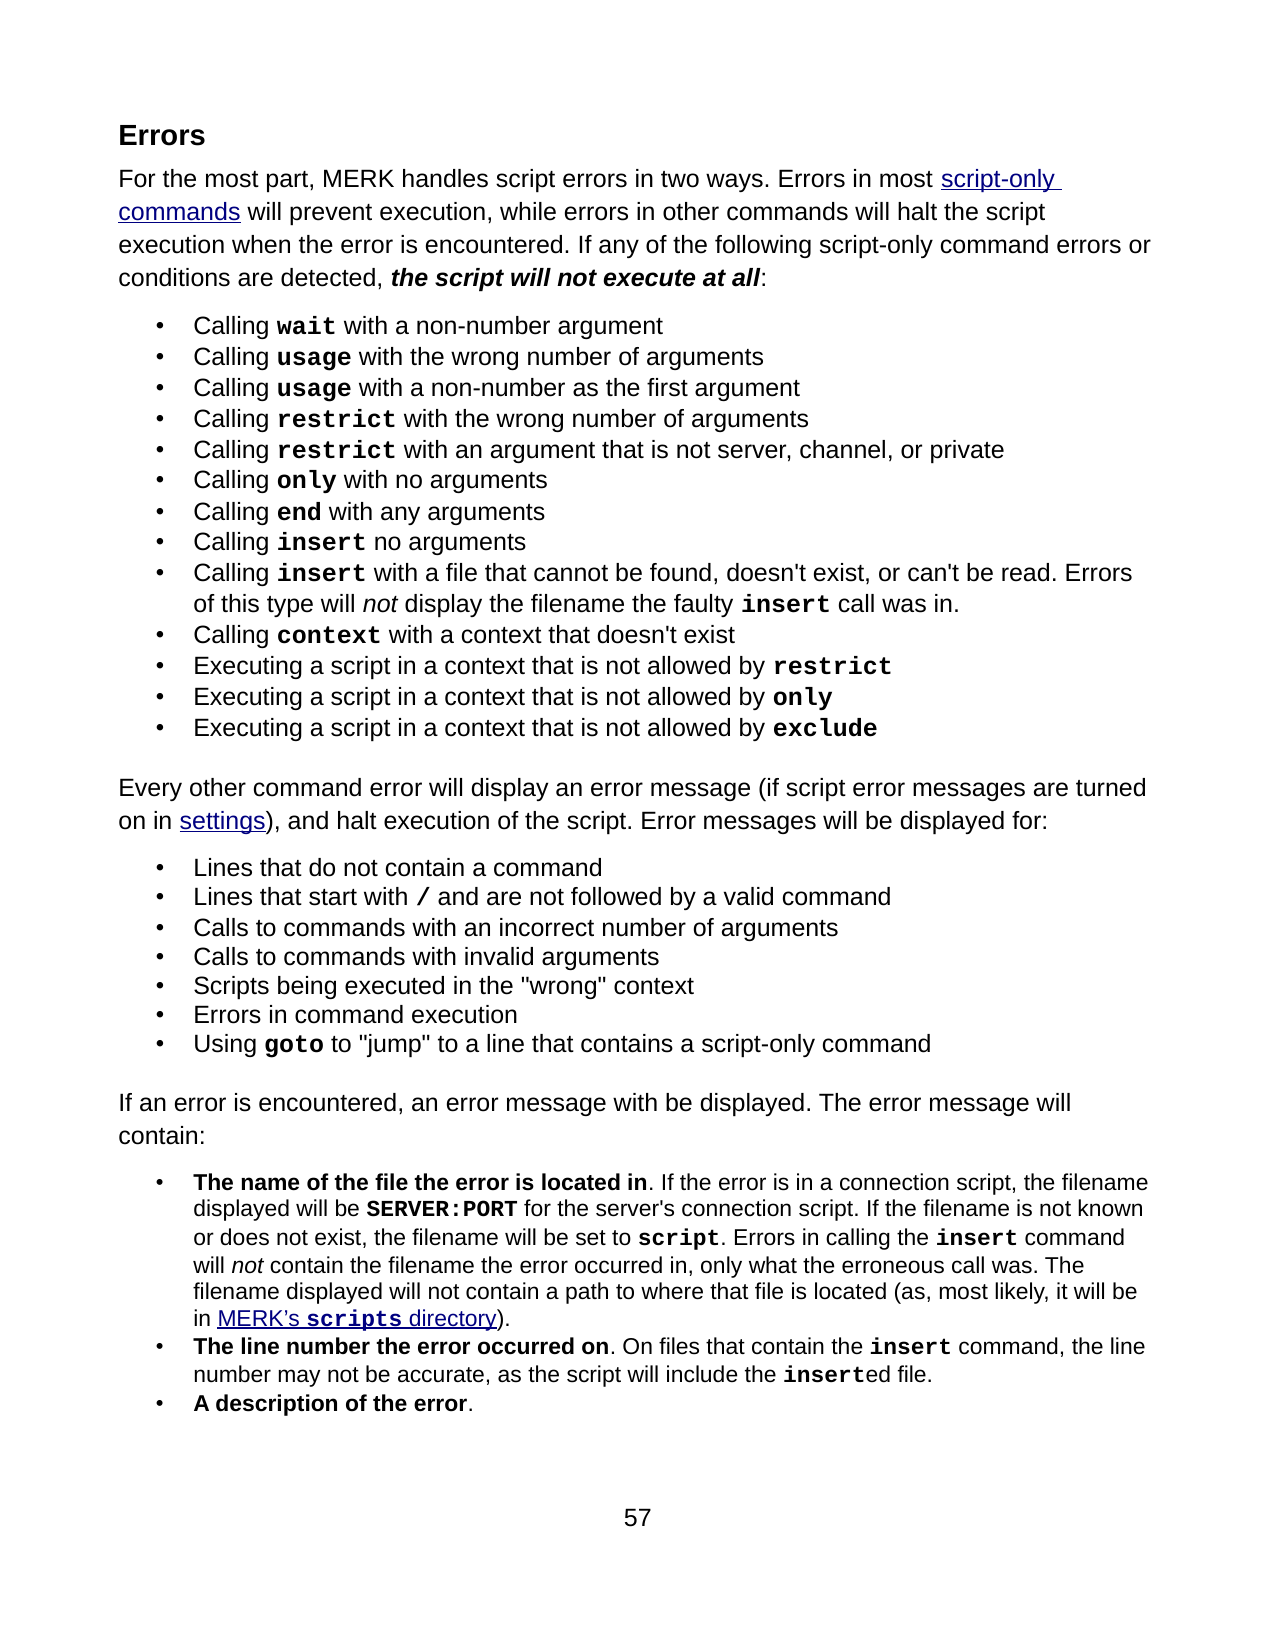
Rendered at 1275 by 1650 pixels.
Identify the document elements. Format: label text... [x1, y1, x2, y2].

list Calling usage with a non-number as the first argument [156, 373, 1157, 404]
list Lines that start with / and are not followed by a valid command [156, 882, 1157, 913]
list Calling only with no arguments [156, 466, 1157, 496]
text If an error is encountered, an error message with be displayed. The error message will contain: [118, 1088, 1157, 1150]
list Calling context with a context that doesn't exist [156, 620, 1157, 651]
subtitle Errors [118, 118, 1157, 152]
list Lines that do not contain a command [156, 853, 1157, 882]
list Executing a script in a context that is not allowed by only [156, 682, 1157, 713]
list Using goto to "jump" to a line that contains a script-only command [156, 1028, 1157, 1088]
list A description of the error. [156, 1389, 1157, 1416]
list The name of the file the error is located in. If the error is in a connection script, the filename displayed will be SERVER:PORT for the server's connection script. If the filename is not known or does not exist, the filename will be set to script. Errors in calling the insert command will not contain the filename the error occurred in, only what the erroneous call was. The filename displayed will not contain a path to where that file is located (as, most likely, it will be in MERK’s scripts directory). [156, 1169, 1157, 1333]
list Scripts being executed in the "wrong" context [156, 971, 1157, 1000]
list Calling restrict with the wrong number of arguments [156, 404, 1157, 434]
list Calling restrict with an argument that is not server, channel, or private [156, 434, 1157, 466]
list Calling insert with a file that cannot be found, doesn't exist, or can't be read. Errors of this type will not display the filename the faulty insert call was in. [156, 558, 1157, 620]
list Executing a script in a context that is not allowed by exclude [156, 713, 1157, 744]
list Calling usage with the wrong number of arguments [156, 342, 1157, 373]
text For the most part, MERK handles script errors in two ways. Errors in most script-only commands will prevent execution, while errors in other commands will halt the script execution when the error is encountered. If any of the following script-only command errors or conditions are detected, the script will not execute at all: [118, 164, 1157, 292]
list Calls to commands with an incorrect number of arguments [156, 913, 1157, 942]
list Executing a script in a context that is not allowed by restrict [156, 651, 1157, 682]
list Calling end with any arguments [156, 496, 1157, 527]
list Calling insert no arguments [156, 527, 1157, 558]
list The line number the error occurred on. On files that contain the insert command, the line number may not be accurate, as the script will include the inserted file. [156, 1333, 1157, 1389]
list Calls to commands with invalid arguments [156, 942, 1157, 971]
text Every other command error will display an error message (if script error messages are turned on in settings), and halt execution of the script. Error messages will be displayed for: [118, 773, 1157, 834]
list Errors in command execution [156, 1000, 1157, 1028]
list Calling wait with a non-number argument [156, 311, 1157, 342]
